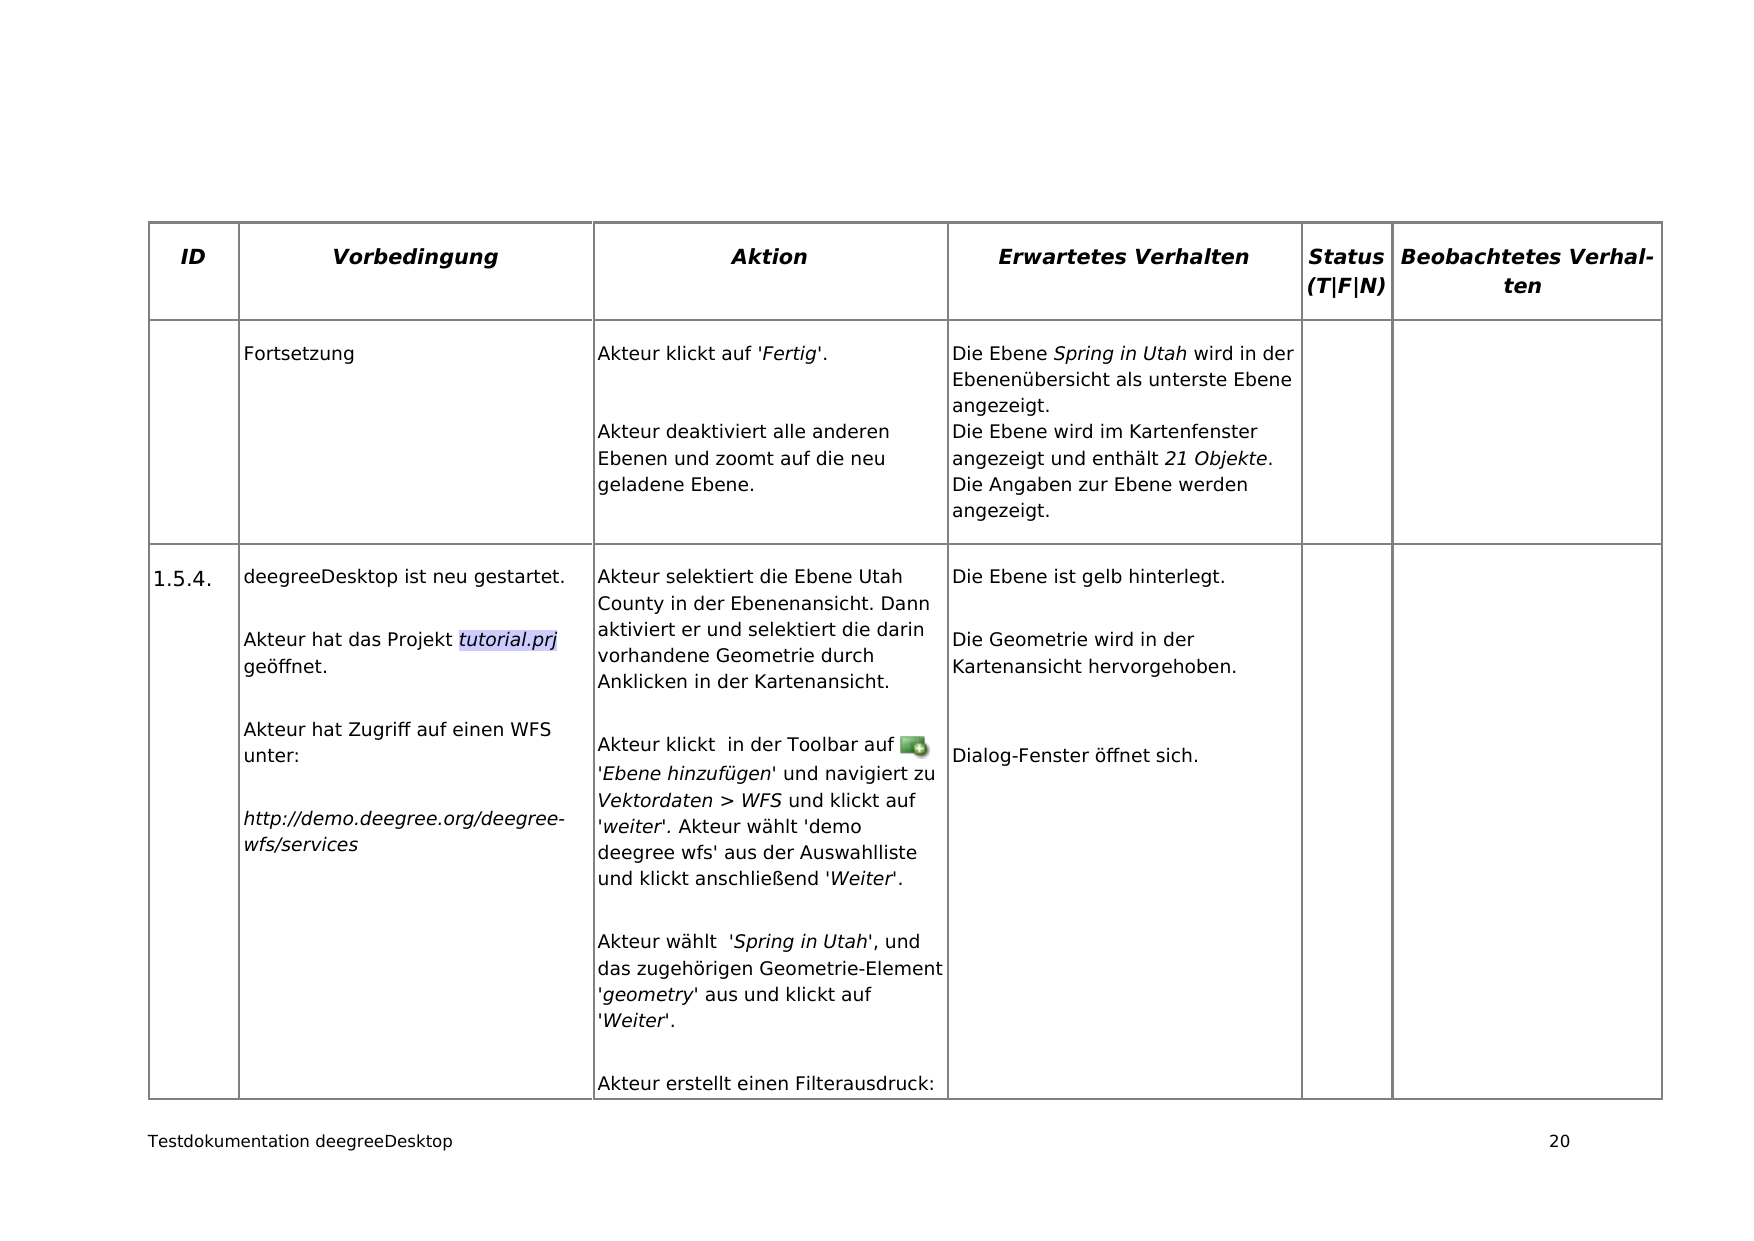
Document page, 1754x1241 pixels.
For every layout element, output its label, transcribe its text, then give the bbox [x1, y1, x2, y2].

table_cell [150, 545, 238, 1098]
table_cell [1394, 321, 1661, 543]
table_header Beobachtetes Verhal­ten [1394, 224, 1661, 319]
table_header Aktion [595, 224, 947, 319]
table_cell [150, 321, 238, 543]
table_cell Die Ebene Spring in Utah wird in der Ebenenübersicht als un­terste Ebene angezeigt. Die Ebene wird im Kartenfenster angezeigt und enthält 21 Objekte. Die Angaben zur Ebene werden angezeigt. [949, 321, 1301, 543]
table_cell Akteur selektiert die Ebene Utah County in der Ebenenansicht. Dann aktiviert er und selektiert die darin vorhandene Geometrie durch Anklicken in der Kartenansicht. Akteur klickt in der Toolbar auf 'Ebene hinzufügen' und navigiert zu Vektordaten > WFS und klickt auf 'weiter'. Akteur wählt 'demo deegree wfs' aus der Auswahlliste und klickt anschließend 'Weiter'. Akteur wählt 'Spring in Utah', und das zugehörigen Geo­metrie-Element 'geometry' aus und klickt auf 'Weiter'. Akteur erstellt einen Filterausdruck: [595, 545, 947, 1098]
table_cell Fortsetzung [240, 321, 592, 543]
picture [900, 735, 930, 759]
table_header Vorbedingung [240, 224, 592, 319]
table_header Erwartetes Verhalten [949, 224, 1301, 319]
table_header ID [150, 224, 238, 319]
table_cell [1394, 545, 1661, 1098]
table_cell [1303, 321, 1391, 543]
table_cell Akteur klickt auf 'Fertig'. Akteur deaktiviert alle anderen Ebenen und zoomt auf die neu geladene Ebene. [595, 321, 947, 543]
table_cell deegreeDesktop ist neu gestartet. Akteur hat das Projekt tutorial.prj geöffnet. Akteur hat Zugriff auf einen WFS unter: http://demo.deegree.org/deegree-wfs/services [240, 545, 592, 1098]
table_cell [1303, 545, 1391, 1098]
table_cell Die Ebene ist gelb hinterlegt. Die Geometrie wird in der Kartenansicht hervorgehoben. Dialog-Fenster öffnet sich. [949, 545, 1301, 1098]
table_header Status (T|F|N) [1303, 224, 1391, 319]
